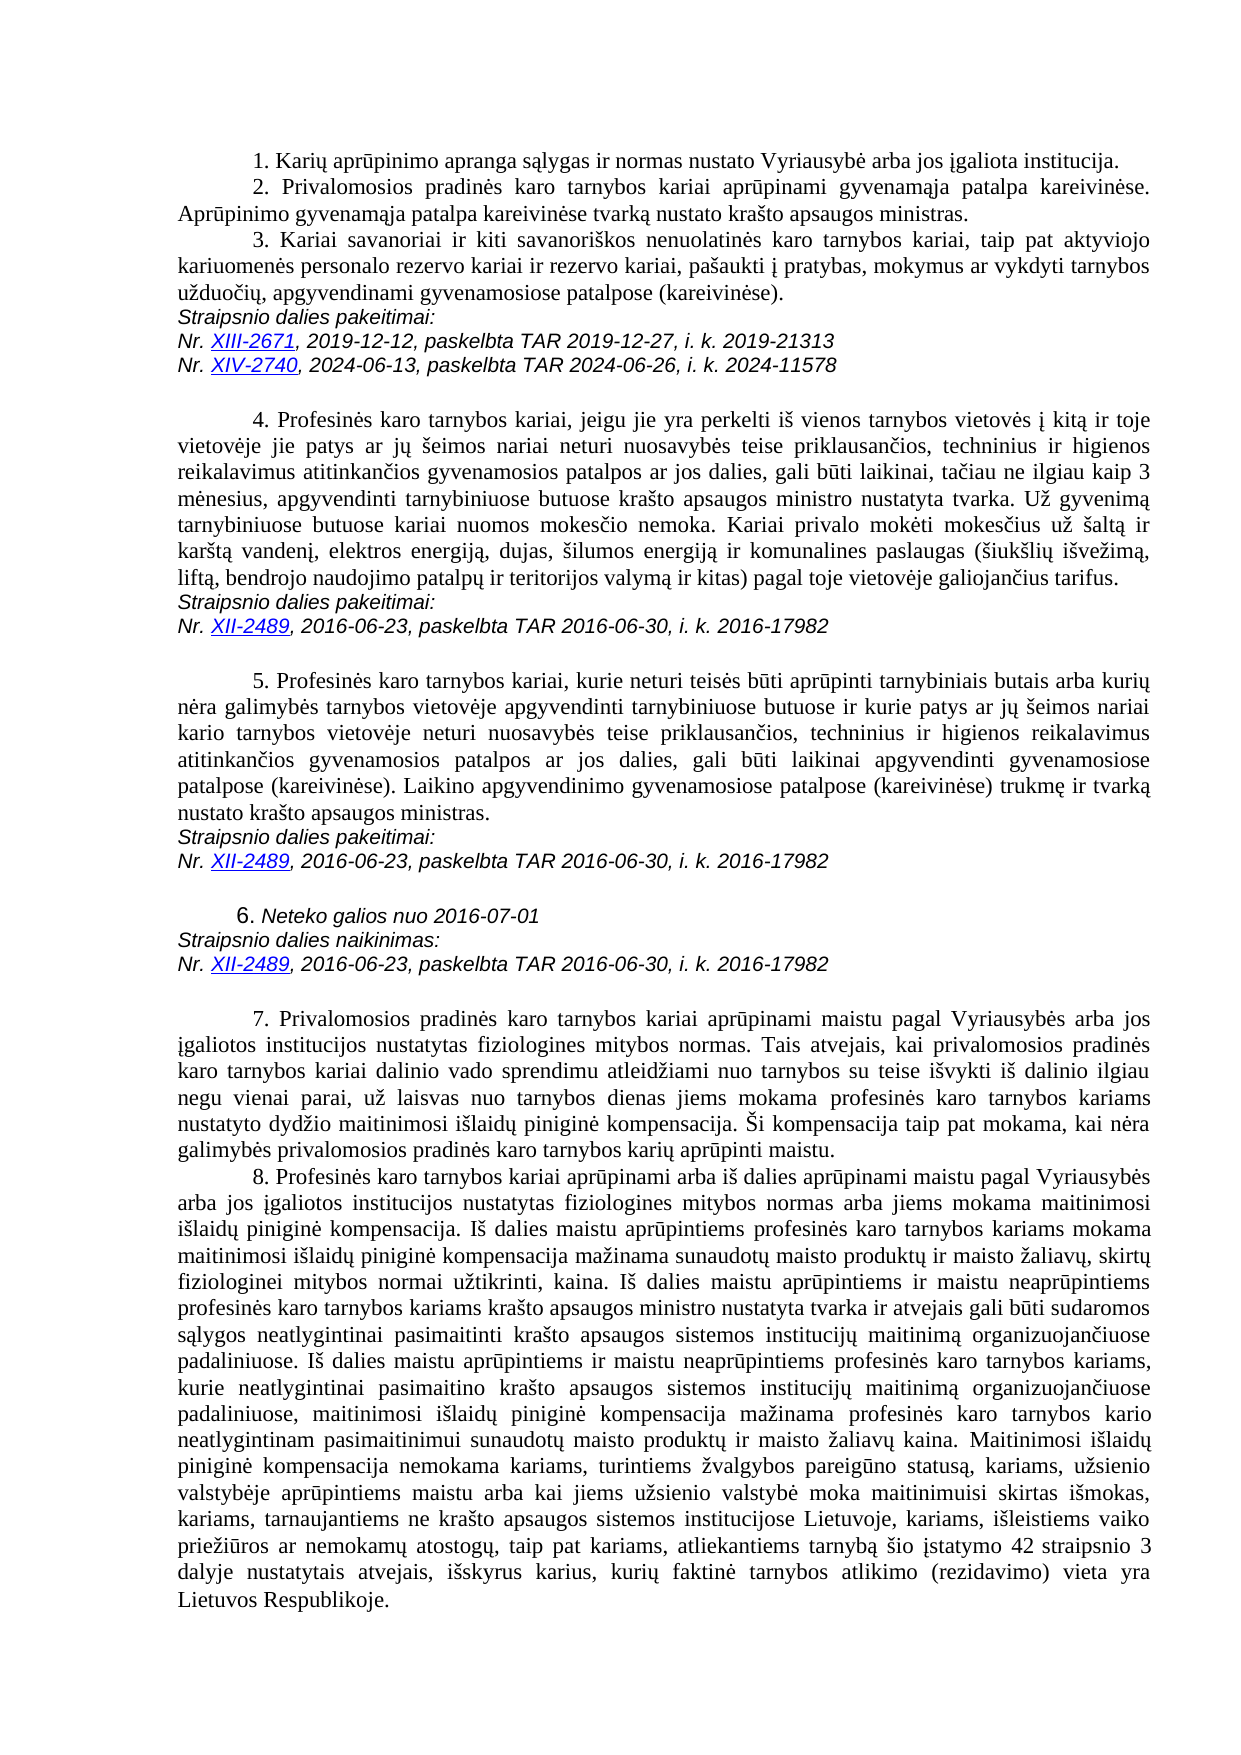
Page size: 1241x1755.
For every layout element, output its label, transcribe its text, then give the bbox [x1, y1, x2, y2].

text Nr. XIII-2671, 2019-12-12, paskelbta TAR 2019-12-27, i. k. 2019-21313 [177, 329, 1152, 353]
text Nr. XII-2489, 2016-06-23, paskelbta TAR 2016-06-30, i. k. 2016-17982 [177, 952, 1152, 976]
text Straipsnio dalies pakeitimai: [177, 825, 1152, 849]
text 6. Neteko galios nuo 2016-07-01 [177, 902, 1152, 928]
text 8. Profesinės karo tarnybos kariai aprūpinami arba iš dalies aprūpinami maistu pagal Vyriausybės arba jos įgaliotos institucijos nustatytas fiziologines mitybos normas arba jiems mokama maitinimosi išlaidų piniginė kompensacija. Iš dalies maistu aprūpintiems profesinės karo tarnybos kariams mokama maitinimosi išlaidų piniginė kompensacija mažinama sunaudotų maisto produktų ir maisto žaliavų, skirtų fiziologinei mitybos normai užtikrinti, kaina. Iš dalies maistu aprūpintiems ir maistu neaprūpintiems profesinės karo tarnybos kariams krašto apsaugos ministro nustatyta tvarka ir atvejais gali būti sudaromos sąlygos neatlygintinai pasimaitinti krašto apsaugos sistemos institucijų maitinimą organizuojančiuose padaliniuose. Iš dalies maistu aprūpintiems ir maistu neaprūpintiems profesinės karo tarnybos kariams, kurie neatlygintinai pasimaitino krašto apsaugos sistemos institucijų maitinimą organizuojančiuose padaliniuose, maitinimosi išlaidų piniginė kompensacija mažinama profesinės karo tarnybos kario neatlygintinam pasimaitinimui sunaudotų maisto produktų ir maisto žaliavų kaina. Maitinimosi išlaidų piniginė kompensacija nemokama kariams, turintiems žvalgybos pareigūno statusą, kariams, užsienio valstybėje aprūpintiems maistu arba kai jiems užsienio valstybė moka maitinimuisi skirtas išmokas, kariams, tarnaujantiems ne krašto apsaugos sistemos institucijose Lietuvoje, kariams, išleistiems vaiko priežiūros ar nemokamų atostogų, taip pat kariams, atliekantiems tarnybą šio įstatymo 42 straipsnio 3 dalyje nustatytais atvejais, išskyrus karius, kurių faktinė tarnybos atlikimo (rezidavimo) vieta yra Lietuvos Respublikoje. [177, 1163, 1152, 1613]
text 5. Profesinės karo tarnybos kariai, kurie neturi teisės būti aprūpinti tarnybiniais butais arba kurių nėra galimybės tarnybos vietovėje apgyvendinti tarnybiniuose butuose ir kurie patys ar jų šeimos nariai kario tarnybos vietovėje neturi nuosavybės teise priklausančios, techninius ir higienos reikalavimus atitinkančios gyvenamosios patalpos ar jos dalies, gali būti laikinai apgyvendinti gyvenamosiose patalpose (kareivinėse). Laikino apgyvendinimo gyvenamosiose patalpose (kareivinėse) trukmę ir tvarką nustato krašto apsaugos ministras. [177, 667, 1152, 825]
text Nr. XII-2489, 2016-06-23, paskelbta TAR 2016-06-30, i. k. 2016-17982 [177, 849, 1152, 873]
text Nr. XII-2489, 2016-06-23, paskelbta TAR 2016-06-30, i. k. 2016-17982 [177, 614, 1152, 638]
text 3. Kariai savanoriai ir kiti savanoriškos nenuolatinės karo tarnybos kariai, taip pat aktyviojo kariuomenės personalo rezervo kariai ir rezervo kariai, pašaukti į pratybas, mokymus ar vykdyti tarnybos užduočių, apgyvendinami gyvenamosiose patalpose (kareivinėse). [177, 226, 1152, 305]
text 4. Profesinės karo tarnybos kariai, jeigu jie yra perkelti iš vienos tarnybos vietovės į kitą ir toje vietovėje jie patys ar jų šeimos nariai neturi nuosavybės teise priklausančios, techninius ir higienos reikalavimus atitinkančios gyvenamosios patalpos ar jos dalies, gali būti laikinai, tačiau ne ilgiau kaip 3 mėnesius, apgyvendinti tarnybiniuose butuose krašto apsaugos ministro nustatyta tvarka. Už gyvenimą tarnybiniuose butuose kariai nuomos mokesčio nemoka. Kariai privalo mokėti mokesčius už šaltą ir karštą vandenį, elektros energiją, dujas, šilumos energiją ir komunalines paslaugas (šiukšlių išvežimą, liftą, bendrojo naudojimo patalpų ir teritorijos valymą ir kitas) pagal toje vietovėje galiojančius tarifus. [177, 406, 1152, 590]
text Straipsnio dalies naikinimas: [177, 928, 1152, 952]
text Straipsnio dalies pakeitimai: [177, 590, 1152, 614]
text Straipsnio dalies pakeitimai: [177, 305, 1152, 329]
text Nr. XIV-2740, 2024-06-13, paskelbta TAR 2024-06-26, i. k. 2024-11578 [177, 353, 1152, 377]
text 1. Karių aprūpinimo apranga sąlygas ir normas nustato Vyriausybė arba jos įgaliota institucija. [177, 147, 1152, 173]
text 2. Privalomosios pradinės karo tarnybos kariai aprūpinami gyvenamąja patalpa kareivinėse. Aprūpinimo gyvenamąja patalpa kareivinėse tvarką nustato krašto apsaugos ministras. [177, 173, 1152, 226]
text 7. Privalomosios pradinės karo tarnybos kariai aprūpinami maistu pagal Vyriausybės arba jos įgaliotos institucijos nustatytas fiziologines mitybos normas. Tais atvejais, kai privalomosios pradinės karo tarnybos kariai dalinio vado sprendimu atleidžiami nuo tarnybos su teise išvykti iš dalinio ilgiau negu vienai parai, už laisvas nuo tarnybos dienas jiems mokama profesinės karo tarnybos kariams nustatyto dydžio maitinimosi išlaidų piniginė kompensacija. Ši kompensacija taip pat mokama, kai nėra galimybės privalomosios pradinės karo tarnybos karių aprūpinti maistu. [177, 1004, 1152, 1163]
